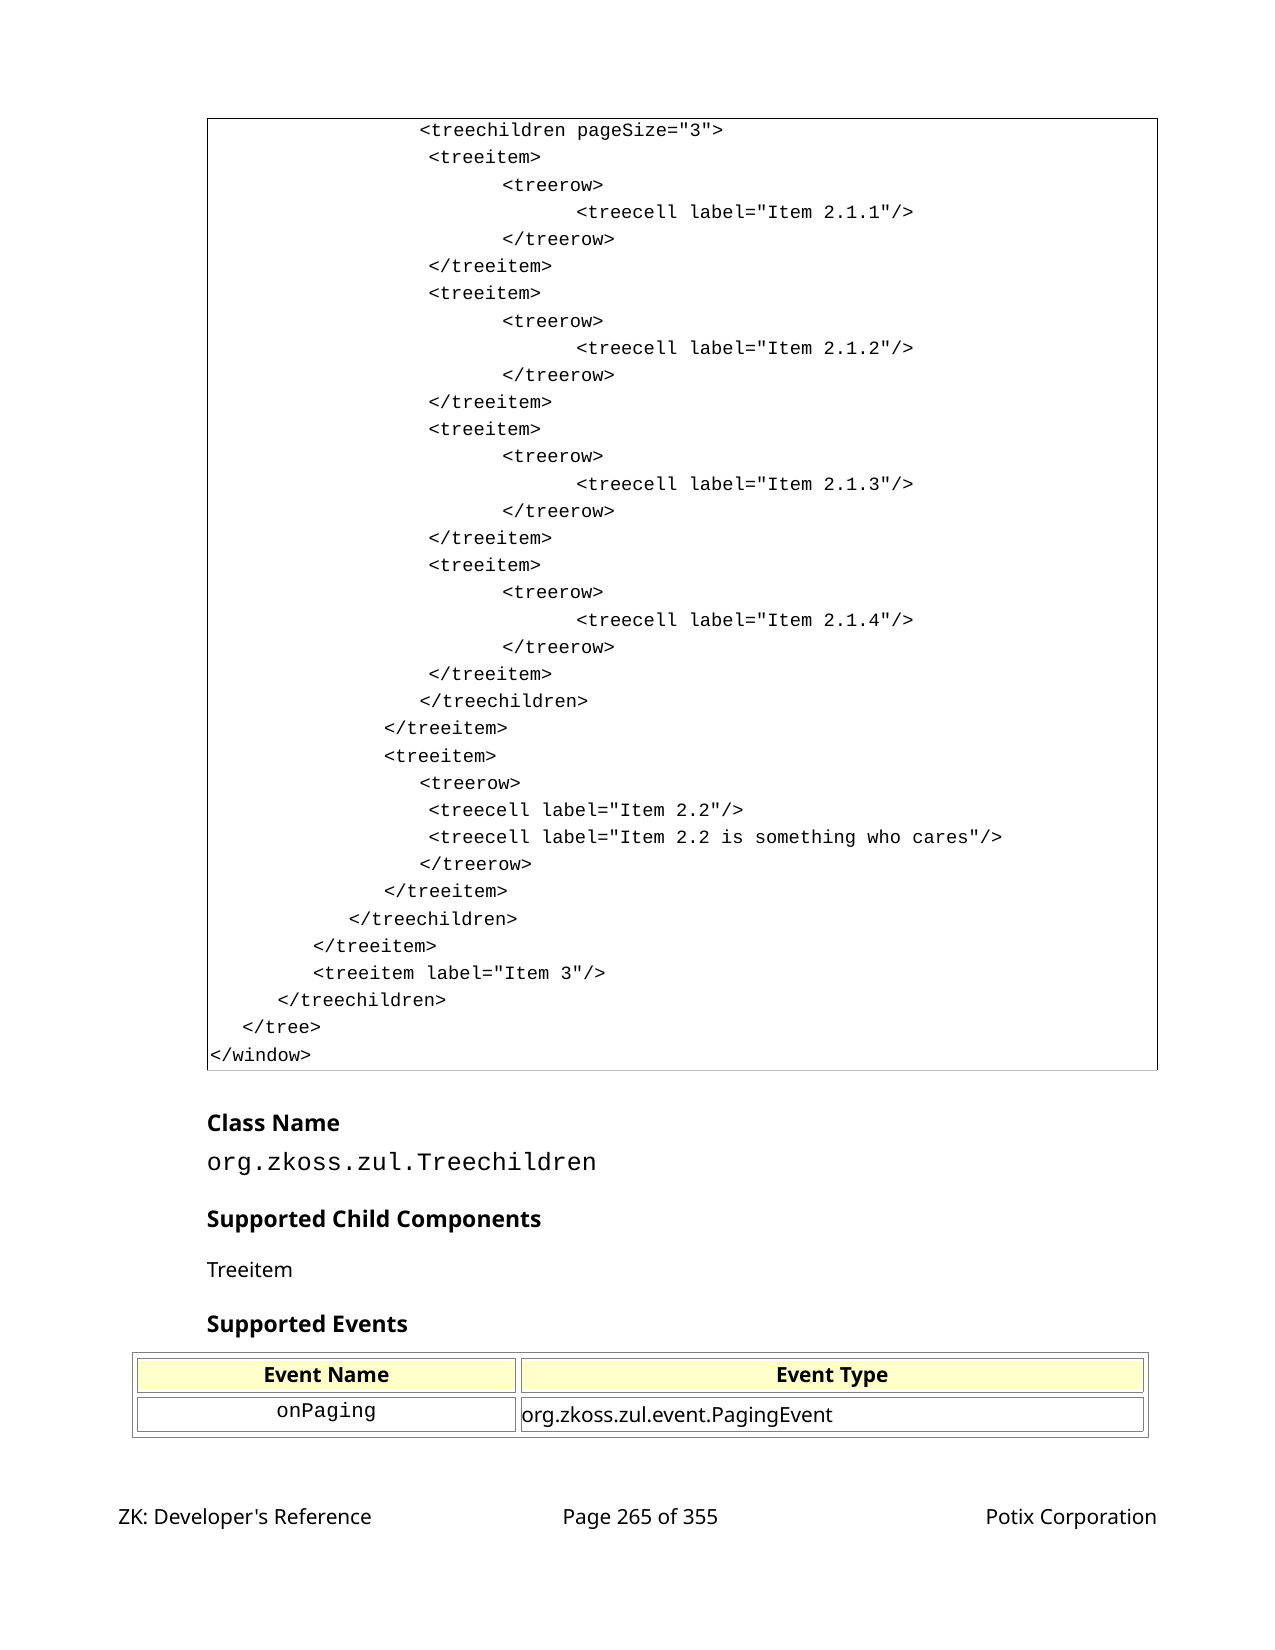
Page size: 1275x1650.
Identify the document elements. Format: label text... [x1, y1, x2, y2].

text <treerow> [208, 580, 1157, 604]
text </treechildren> [208, 988, 1157, 1012]
text </treechildren> [208, 689, 1157, 713]
text <treecell label="Item 2.1.4"/> [208, 607, 1157, 632]
subtitle Supported Events [207, 1308, 1157, 1340]
text <treecell label="Item 2.2 is something who cares"/> [208, 825, 1157, 849]
text <treecell label="Item 2.1.1"/> [208, 200, 1157, 224]
text </window> [208, 1042, 1157, 1070]
text Treeitem [207, 1255, 1157, 1283]
text </treerow> [208, 227, 1157, 251]
text </treeitem> [208, 716, 1157, 741]
text <treerow> [208, 444, 1157, 469]
text <treerow> [208, 172, 1157, 197]
text </treerow> [208, 499, 1157, 523]
text </treeitem> [208, 526, 1157, 550]
text </treechildren> [208, 907, 1157, 931]
text org.zkoss.zul.Treechildren [207, 1150, 1157, 1178]
table_cell org.zkoss.zul.event.PagingEvent [518, 1392, 1146, 1431]
text <treerow> [208, 308, 1157, 333]
table_header Event Name [134, 1353, 518, 1392]
text <treeitem label="Item 3"/> [208, 961, 1157, 985]
text <treeitem> [208, 743, 1157, 768]
table_cell onPaging [134, 1392, 518, 1431]
text </treeitem> [208, 390, 1157, 414]
text </treeitem> [208, 879, 1157, 904]
text <treecell label="Item 2.2"/> [208, 798, 1157, 822]
text </treerow> [208, 852, 1157, 876]
subtitle Supported Child Components [207, 1203, 1157, 1234]
text </treerow> [208, 635, 1157, 659]
text <treecell label="Item 2.1.2"/> [208, 336, 1157, 360]
text <treechildren pageSize="3"> [208, 119, 1157, 142]
text <treeitem> [208, 553, 1157, 577]
text </treeitem> [208, 254, 1157, 278]
table_header Event Type [518, 1353, 1146, 1392]
text <treeitem> [208, 417, 1157, 441]
text </tree> [208, 1015, 1157, 1039]
text <treerow> [208, 771, 1157, 795]
text <treeitem> [208, 145, 1157, 169]
subtitle Class Name [207, 1106, 1157, 1138]
text <treecell label="Item 2.1.3"/> [208, 472, 1157, 496]
text </treeitem> [208, 934, 1157, 958]
text <treeitem> [208, 281, 1157, 306]
text </treeitem> [208, 662, 1157, 686]
text </treerow> [208, 363, 1157, 387]
